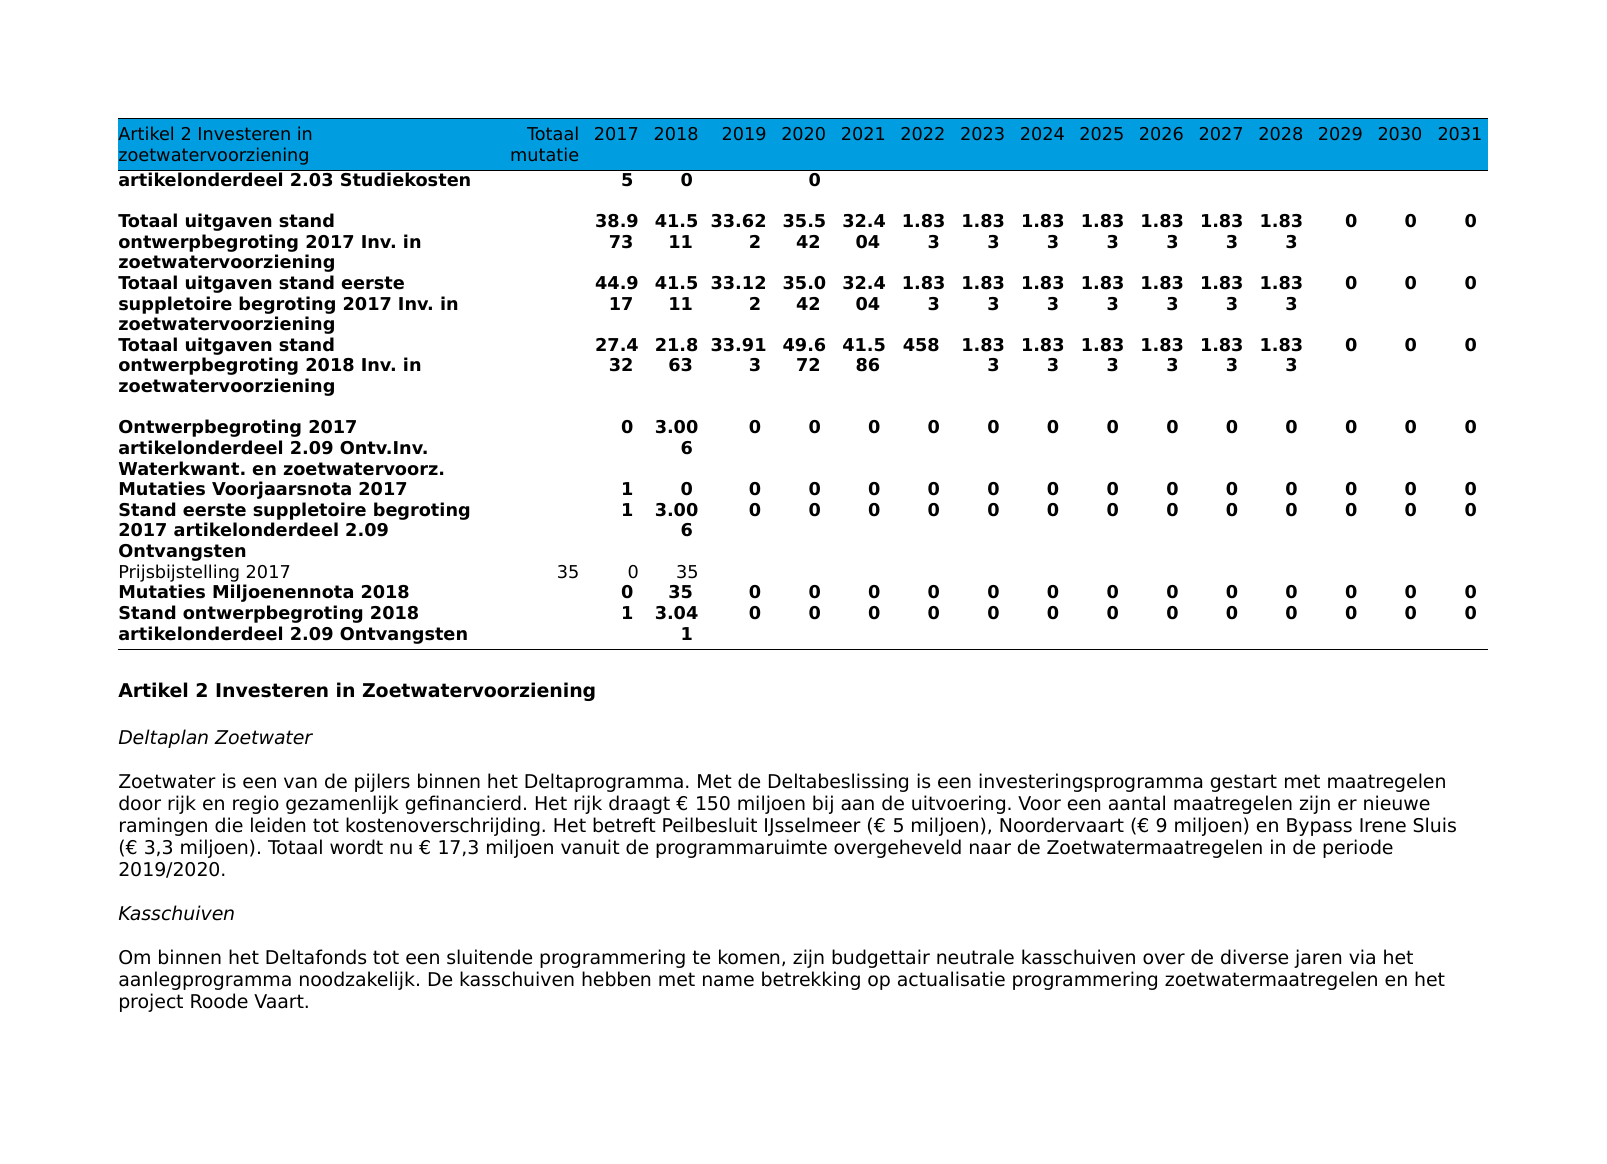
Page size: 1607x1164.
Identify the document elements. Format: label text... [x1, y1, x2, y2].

table_cell 0 [1130, 603, 1190, 649]
table_cell Totaal uitgaven stand eerste suppletoire begroting 2017 Inv. in zoetwatervoorziening [118, 273, 476, 335]
table_cell Stand ontwerpbegroting 2018 artikelonderdeel 2.09 Ontvangsten [118, 603, 476, 649]
table_cell 0 [1130, 479, 1190, 500]
table_cell 35.042 [772, 273, 832, 335]
table_cell [1369, 190, 1428, 211]
table_cell 0 [1190, 500, 1249, 562]
table_cell [1190, 171, 1249, 190]
table_cell 0 [1249, 479, 1309, 500]
table_cell [832, 190, 892, 211]
table_cell 1.833 [1011, 211, 1070, 273]
table_cell 0 [1130, 417, 1190, 479]
table_cell [1249, 397, 1309, 417]
table_cell 1.833 [1130, 273, 1190, 335]
table_cell 0 [1070, 479, 1130, 500]
table_cell [585, 397, 644, 417]
table_cell 0 [1428, 603, 1488, 649]
table_cell 0 [1369, 582, 1428, 603]
table_cell 44.917 [585, 273, 644, 335]
table_cell [704, 562, 772, 582]
table_cell 0 [1428, 273, 1488, 335]
table_cell 0 [1190, 479, 1249, 500]
table_cell [1190, 562, 1249, 582]
table_cell 0 [1369, 479, 1428, 500]
text Om binnen het Deltafonds tot een sluitende programmering te komen, zijn budgettair neutrale kasschuiven over de diverse jaren via het aanlegprogramma noodzakelijk. De kasschuiven hebben met name betrekking op actualisatie programmering zoetwatermaatregelen en het project Roode Vaart. [118, 947, 1488, 1013]
table_cell 0 [1369, 335, 1428, 397]
table_cell 0 [1309, 273, 1368, 335]
table_cell [1070, 190, 1130, 211]
table_cell [476, 603, 585, 649]
table_cell 0 [1249, 603, 1309, 649]
table_cell [1428, 397, 1488, 417]
table_cell [892, 397, 951, 417]
table_cell [1130, 171, 1190, 190]
table_cell 0 [585, 582, 644, 603]
table_cell 1.833 [1249, 335, 1309, 397]
table_cell 41.586 [832, 335, 892, 397]
table_cell [645, 190, 704, 211]
table_header 2024 [1011, 119, 1070, 170]
table_cell [1309, 562, 1368, 582]
table_cell 0 [772, 500, 832, 562]
table_cell 1.833 [1249, 211, 1309, 273]
table_cell 0 [772, 582, 832, 603]
table_cell Prijsbijstelling 2017 [118, 562, 476, 582]
table_cell 0 [892, 500, 951, 562]
table_cell 0 [1369, 417, 1428, 479]
table_cell 35 [476, 562, 585, 582]
table_cell 1.833 [1190, 211, 1249, 273]
table_cell Stand eerste suppletoire begroting 2017 artikelonderdeel 2.09 Ontvangsten [118, 500, 476, 562]
table_cell [892, 190, 951, 211]
table_cell 0 [1309, 417, 1368, 479]
table_cell 3.006 [645, 417, 704, 479]
table_cell 0 [1369, 603, 1428, 649]
table_cell 0 [1011, 603, 1070, 649]
table_cell 1 [585, 479, 644, 500]
table_cell 0 [892, 582, 951, 603]
table_cell [476, 211, 585, 273]
table_cell 0 [704, 582, 772, 603]
table_cell 0 [645, 479, 704, 500]
table_cell [1070, 171, 1130, 190]
table_cell 41.511 [645, 211, 704, 273]
table_cell 0 [1070, 417, 1130, 479]
table_cell 0 [1428, 500, 1488, 562]
table_cell 3.041 [645, 603, 704, 649]
table_cell 0 [704, 417, 772, 479]
table_cell [1011, 190, 1070, 211]
table_header Totaal mutatie [476, 119, 585, 170]
text Zoetwater is een van de pijlers binnen het Deltaprogramma. Met de Deltabeslissing is een investeringsprogramma gestart met maatregelen door rijk en regio gezamenlijk gefinancierd. Het rijk draagt € 150 miljoen bij aan de uitvoering. Voor een aantal maatregelen zijn er nieuwe ramingen die leiden tot kostenoverschrijding. Het betreft Peilbesluit IJsselmeer (€ 5 miljoen), Noordervaart (€ 9 miljoen) en Bypass Irene Sluis (€ 3,3 miljoen). Totaal wordt nu € 17,3 miljoen vanuit de programmaruimte overgeheveld naar de Zoetwatermaatregelen in de periode 2019/2020. [118, 771, 1488, 881]
table_cell [1309, 190, 1368, 211]
table_cell [645, 397, 704, 417]
table_cell 1 [585, 500, 644, 562]
table_cell 0 [1249, 417, 1309, 479]
table_header 2017 [585, 119, 644, 170]
table_cell 0 [585, 417, 644, 479]
table_cell Ontwerpbegroting 2017 artikelonderdeel 2.09 Ontv.Inv. Waterkwant. en zoetwatervoorz. [118, 417, 476, 479]
table_cell 0 [951, 417, 1011, 479]
table_cell [1249, 562, 1309, 582]
table_cell [476, 335, 585, 397]
table_cell [1249, 190, 1309, 211]
table_cell [951, 397, 1011, 417]
table_cell 1.833 [1070, 211, 1130, 273]
table_cell [476, 273, 585, 335]
table_cell 0 [832, 479, 892, 500]
table_header 2025 [1070, 119, 1130, 170]
table_cell [476, 500, 585, 562]
table_cell 0 [951, 479, 1011, 500]
table_cell 0 [832, 500, 892, 562]
table_cell 0 [892, 603, 951, 649]
table_cell 1.833 [951, 335, 1011, 397]
table_cell [1130, 397, 1190, 417]
table_cell [1369, 562, 1428, 582]
table_cell [1130, 562, 1190, 582]
table_cell 0 [1011, 417, 1070, 479]
subtitle Kasschuiven [118, 903, 1488, 925]
table_cell 0 [1011, 500, 1070, 562]
table_cell 1.833 [1190, 273, 1249, 335]
table_cell 0 [1309, 479, 1368, 500]
table_header Artikel 2 Investeren in zoetwatervoorziening [118, 119, 476, 170]
table_cell [1070, 397, 1130, 417]
table_cell [476, 479, 585, 500]
table_cell 1.833 [892, 211, 951, 273]
table_cell 1.833 [1130, 335, 1190, 397]
table_cell 0 [951, 582, 1011, 603]
table_cell [476, 190, 585, 211]
table_cell [1309, 397, 1368, 417]
table_cell 0 [1369, 500, 1428, 562]
table_cell [476, 397, 585, 417]
table_cell 0 [832, 582, 892, 603]
table_cell 0 [1428, 211, 1488, 273]
table_cell 1.833 [1011, 273, 1070, 335]
table_cell 0 [704, 479, 772, 500]
table_cell [1249, 171, 1309, 190]
table_cell 35 [645, 562, 704, 582]
table_cell 0 [585, 562, 644, 582]
table_cell 0 [1070, 582, 1130, 603]
table_header 2018 [645, 119, 704, 170]
table_cell 33.122 [704, 273, 772, 335]
table_cell 21.863 [645, 335, 704, 397]
table_header 2023 [951, 119, 1011, 170]
table_cell [1428, 190, 1488, 211]
table_cell [118, 190, 476, 211]
subtitle Artikel 2 Investeren in Zoetwatervoorziening [118, 680, 1488, 702]
table_cell 0 [1309, 211, 1368, 273]
table_cell 0 [1309, 603, 1368, 649]
table_cell 1.833 [1190, 335, 1249, 397]
table_cell 1.833 [892, 273, 951, 335]
table_cell 0 [1428, 417, 1488, 479]
table_cell 1.833 [951, 211, 1011, 273]
table_header 2020 [772, 119, 832, 170]
table_cell [1190, 190, 1249, 211]
table_cell 1.833 [1011, 335, 1070, 397]
table_cell 32.404 [832, 211, 892, 273]
table_header 2029 [1309, 119, 1368, 170]
table_cell 33.913 [704, 335, 772, 397]
table_header 2028 [1249, 119, 1309, 170]
table_cell [1190, 397, 1249, 417]
table_cell [476, 417, 585, 479]
table_cell Mutaties Miljoenennota 2018 [118, 582, 476, 603]
table_cell 1.833 [1130, 211, 1190, 273]
table_cell 0 [645, 171, 704, 190]
table_cell 0 [704, 603, 772, 649]
table_cell [832, 562, 892, 582]
table_cell 0 [1190, 603, 1249, 649]
table_cell 33.622 [704, 211, 772, 273]
table_cell 0 [1011, 479, 1070, 500]
table_cell 0 [892, 479, 951, 500]
table_cell 0 [1130, 582, 1190, 603]
table_cell [585, 190, 644, 211]
table_cell [772, 397, 832, 417]
table_cell [1011, 562, 1070, 582]
table_cell [1369, 397, 1428, 417]
table_cell 0 [704, 500, 772, 562]
table_cell 1.833 [951, 273, 1011, 335]
table_cell Totaal uitgaven stand ontwerpbegroting 2018 Inv. in zoetwatervoorziening [118, 335, 476, 397]
table_cell [704, 171, 772, 190]
table_header 2026 [1130, 119, 1190, 170]
table_cell [772, 562, 832, 582]
table_cell 1 [585, 603, 644, 649]
table_cell 35 [645, 582, 704, 603]
table_cell [118, 397, 476, 417]
table_cell 0 [1011, 582, 1070, 603]
table_cell [951, 190, 1011, 211]
table_cell 0 [1249, 500, 1309, 562]
table_cell 1.833 [1070, 273, 1130, 335]
table_cell [704, 397, 772, 417]
table_cell 0 [1309, 582, 1368, 603]
table_cell Mutaties Voorjaarsnota 2017 [118, 479, 476, 500]
table_cell [1070, 562, 1130, 582]
table_cell 0 [1428, 335, 1488, 397]
table_cell 0 [1249, 582, 1309, 603]
table_cell [1428, 562, 1488, 582]
subtitle Deltaplan Zoetwater [118, 727, 1488, 749]
table_cell 1.833 [1070, 335, 1130, 397]
table_cell [1130, 190, 1190, 211]
table_cell 0 [1190, 417, 1249, 479]
table_cell [1309, 171, 1368, 190]
table_cell 0 [1130, 500, 1190, 562]
table_cell 0 [1190, 582, 1249, 603]
table_cell 0 [1070, 603, 1130, 649]
table_cell 0 [1369, 273, 1428, 335]
table_cell 35.542 [772, 211, 832, 273]
table_cell [1428, 171, 1488, 190]
table_cell [892, 171, 951, 190]
table_header 2027 [1190, 119, 1249, 170]
table_header 2021 [832, 119, 892, 170]
table_cell [951, 171, 1011, 190]
table_cell 27.432 [585, 335, 644, 397]
table_cell 49.672 [772, 335, 832, 397]
table_header 2022 [892, 119, 951, 170]
table_cell [1011, 171, 1070, 190]
table_cell artikelonderdeel 2.03 Studiekosten [118, 171, 476, 190]
table_cell 0 [772, 171, 832, 190]
table_cell [832, 397, 892, 417]
table_cell 0 [951, 500, 1011, 562]
table_header 2031 [1428, 119, 1488, 170]
table_header 2030 [1369, 119, 1428, 170]
table_cell [704, 190, 772, 211]
table_cell [951, 562, 1011, 582]
table_cell 0 [772, 417, 832, 479]
table_cell [1011, 397, 1070, 417]
table_cell 0 [1309, 500, 1368, 562]
table_cell 5 [585, 171, 644, 190]
table_cell [1369, 171, 1428, 190]
table_cell 0 [1309, 335, 1368, 397]
table_cell 0 [772, 479, 832, 500]
table_cell 1.833 [1249, 273, 1309, 335]
table_cell [832, 171, 892, 190]
table_cell 32.404 [832, 273, 892, 335]
table_cell [772, 190, 832, 211]
table_cell 0 [892, 417, 951, 479]
table_cell 0 [951, 603, 1011, 649]
table_header 2019 [704, 119, 772, 170]
table_cell 0 [1369, 211, 1428, 273]
table_cell 41.511 [645, 273, 704, 335]
table_cell 0 [1428, 582, 1488, 603]
table_cell 3.006 [645, 500, 704, 562]
table_cell 38.973 [585, 211, 644, 273]
table_cell [476, 582, 585, 603]
table_cell 0 [832, 417, 892, 479]
table_cell 0 [1428, 479, 1488, 500]
table_cell 458 [892, 335, 951, 397]
table_cell 0 [772, 603, 832, 649]
table_cell 0 [1070, 500, 1130, 562]
table_cell 0 [832, 603, 892, 649]
table_cell [476, 171, 585, 190]
table_cell Totaal uitgaven stand ontwerpbegroting 2017 Inv. in zoetwatervoorziening [118, 211, 476, 273]
table_cell [892, 562, 951, 582]
